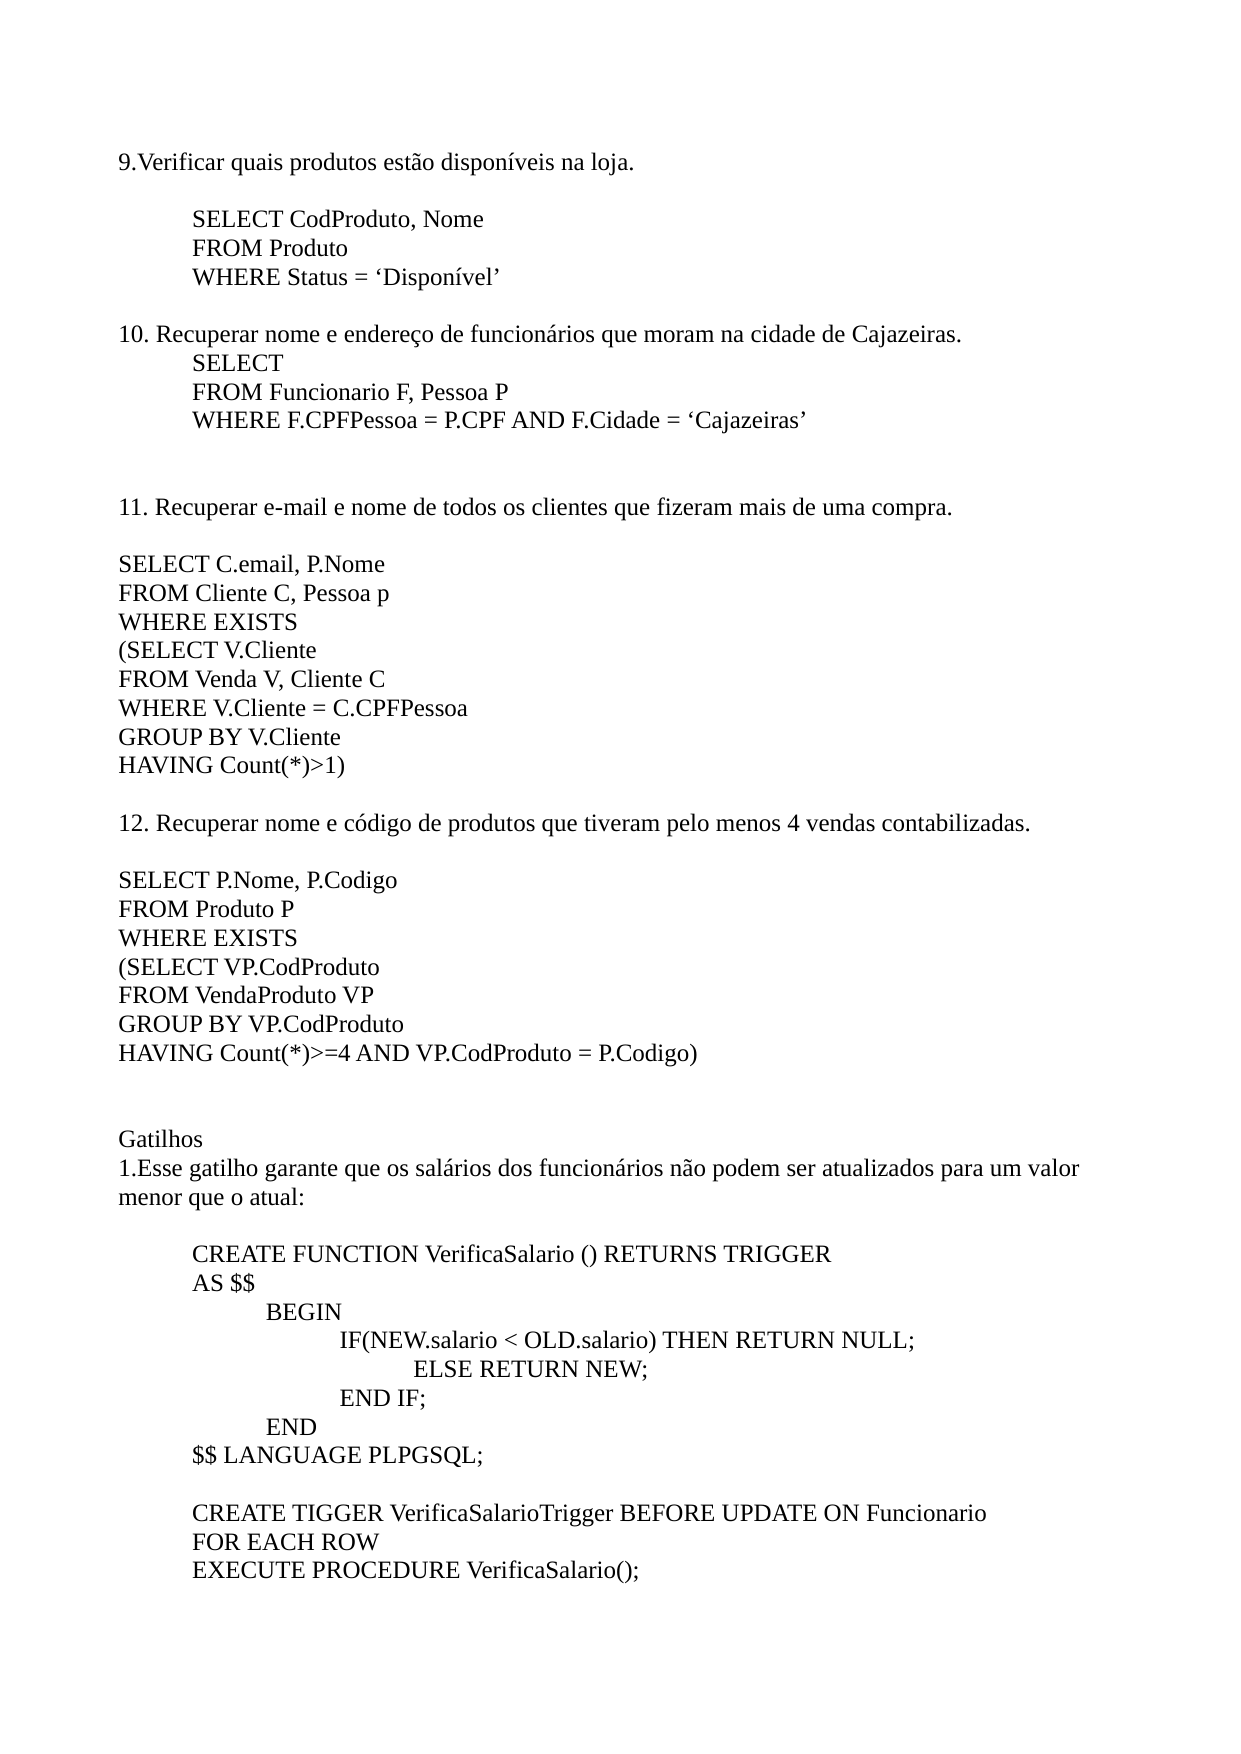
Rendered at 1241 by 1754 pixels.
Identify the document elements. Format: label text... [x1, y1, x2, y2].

text BEGIN [118, 1297, 1122, 1326]
text GROUP BY VP.CodProduto [118, 1009, 1122, 1038]
text END [118, 1412, 1122, 1441]
text WHERE F.CPFPessoa = P.CPF AND F.Cidade = ‘Cajazeiras’ [118, 406, 1122, 434]
text (SELECT V.Cliente [118, 636, 1122, 664]
text WHERE Status = ‘Disponível’ [118, 262, 1122, 291]
text $$ LANGUAGE PLPGSQL; [118, 1441, 1122, 1469]
text CREATE TIGGER VerificaSalarioTrigger BEFORE UPDATE ON Funcionario [118, 1498, 1122, 1527]
text FROM Produto P [118, 894, 1122, 923]
text FROM Produto [118, 233, 1122, 262]
text 10. Recuperar nome e endereço de funcionários que moram na cidade de Cajazeiras. [118, 319, 1122, 348]
text SELECT P.Nome, P.Codigo [118, 866, 1122, 894]
text FROM VendaProduto VP [118, 981, 1122, 1009]
text 12. Recuperar nome e código de produtos que tiveram pelo menos 4 vendas contabilizadas. [118, 808, 1122, 837]
text CREATE FUNCTION VerificaSalario () RETURNS TRIGGER [118, 1239, 1122, 1268]
text SELECT CodProduto, Nome [118, 204, 1122, 233]
text 11. Recuperar e-mail e nome de todos os clientes que fizeram mais de uma compra. [118, 492, 1122, 521]
text SELECT [118, 348, 1122, 377]
text GROUP BY V.Cliente [118, 722, 1122, 751]
text 9.Verificar quais produtos estão disponíveis na loja. [118, 147, 1122, 176]
text FROM Venda V, Cliente C [118, 664, 1122, 693]
text END IF; [118, 1383, 1122, 1412]
text (SELECT VP.CodProduto [118, 952, 1122, 981]
text Gatilhos [118, 1124, 1122, 1153]
text ELSE RETURN NEW; [118, 1354, 1122, 1383]
text FROM Cliente C, Pessoa p [118, 578, 1122, 607]
text HAVING Count(*)>=4 AND VP.CodProduto = P.Codigo) [118, 1038, 1122, 1067]
text HAVING Count(*)>1) [118, 751, 1122, 779]
text SELECT C.email, P.Nome [118, 549, 1122, 578]
text IF(NEW.salario < OLD.salario) THEN RETURN NULL; [118, 1326, 1122, 1354]
text FROM Funcionario F, Pessoa P [118, 377, 1122, 406]
text EXECUTE PROCEDURE VerificaSalario(); [118, 1556, 1122, 1584]
text WHERE EXISTS [118, 607, 1122, 636]
text AS $$ [118, 1268, 1122, 1297]
text WHERE V.Cliente = C.CPFPessoa [118, 693, 1122, 722]
text 1.Esse gatilho garante que os salários dos funcionários não podem ser atualizados para um valor menor que o atual: [118, 1153, 1122, 1211]
text FOR EACH ROW [118, 1527, 1122, 1556]
text WHERE EXISTS [118, 923, 1122, 952]
